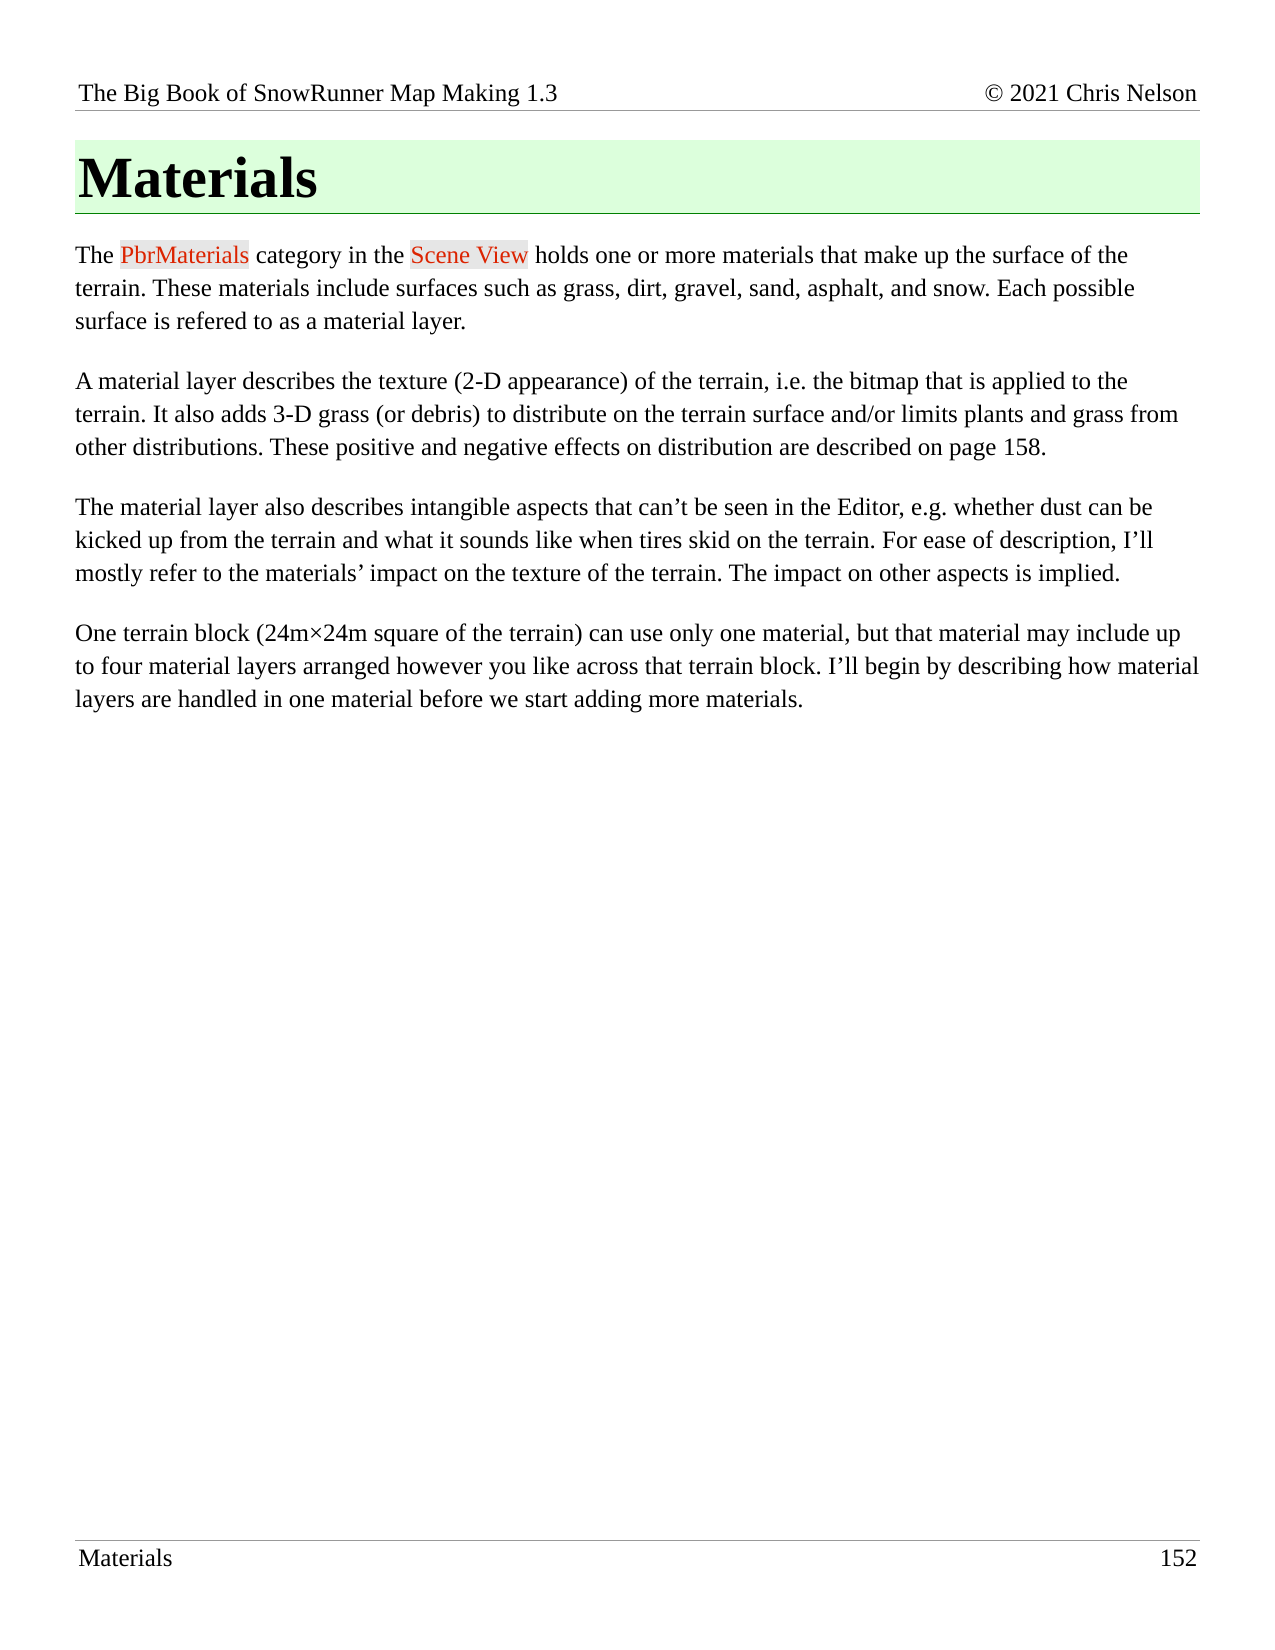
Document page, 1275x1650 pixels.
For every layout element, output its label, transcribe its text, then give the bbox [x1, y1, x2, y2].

text One terrain block (24m×24m square of the terrain) can use only one material, but that material may include up to four material layers arranged however you like across that terrain block. I’ll begin by describing how material layers are handled in one material before we start adding more materials. [75, 618, 1200, 713]
text The PbrMaterials category in the Scene View holds one or more materials that make up the surface of the terrain. These materials include surfaces such as grass, dirt, gravel, sand, asphalt, and snow. Each possible surface is refered to as a material layer. [75, 240, 1200, 335]
text The material layer also describes intangible aspects that can’t be seen in the Editor, e.g. whether dust can be kicked up from the terrain and what it sounds like when tires skid on the terrain. For ease of description, I’ll mostly refer to the materials’ impact on the texture of the terrain. The impact on other aspects is implied. [75, 492, 1200, 587]
subtitle Materials [75, 140, 1200, 213]
text A material layer describes the texture (2‑D appearance) of the terrain, i.e. the bitmap that is applied to the terrain. It also adds 3‑D grass (or debris) to distribute on the terrain surface and/or limits plants and grass from other distributions. These positive and negative effects on distribution are described on page 158. [75, 366, 1200, 461]
